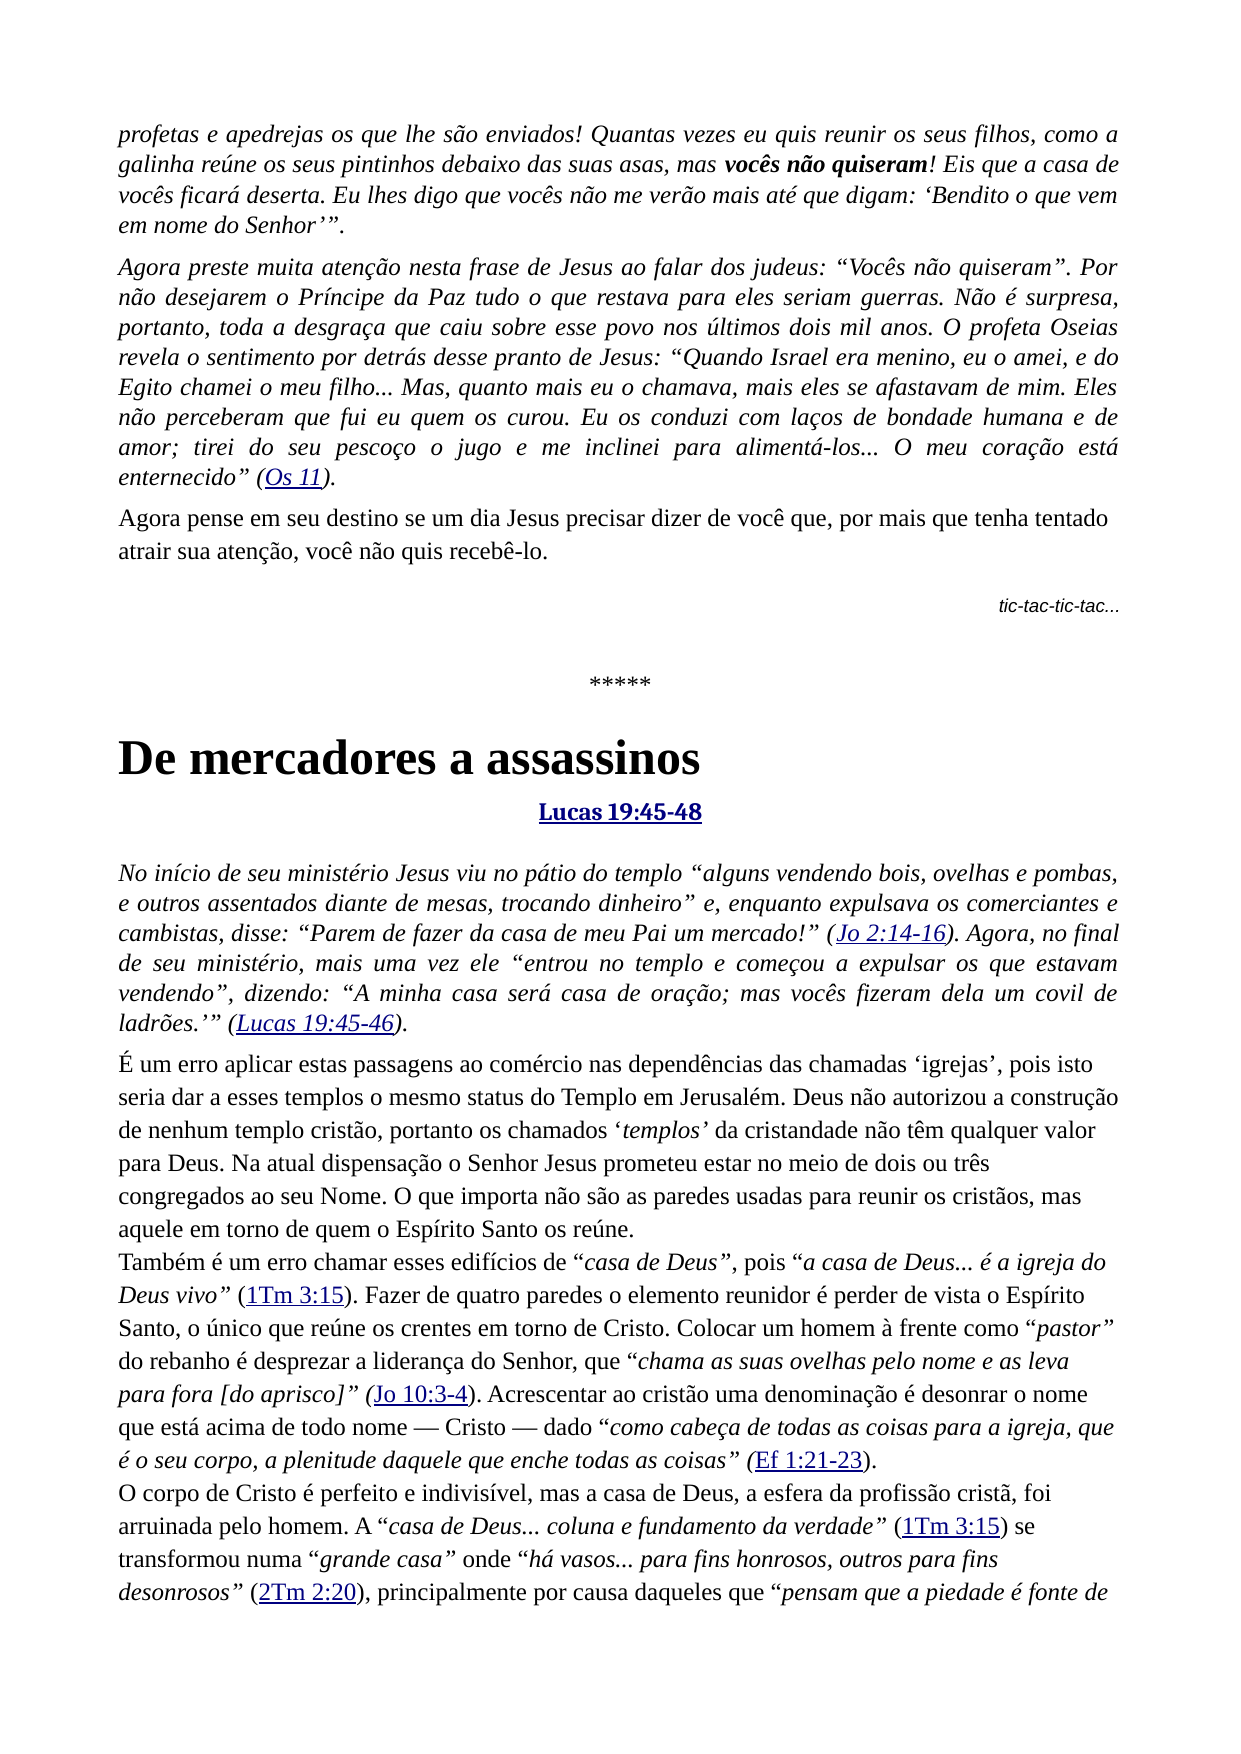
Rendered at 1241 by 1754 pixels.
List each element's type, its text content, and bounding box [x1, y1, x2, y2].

text No início de seu ministério Jesus viu no pátio do templo “alguns vendendo bois, ovelhas e pombas, e outros assentados diante de mesas, trocando dinheiro” e, enquanto expulsava os comerciantes e cambistas, disse: “Parem de fazer da casa de meu Pai um mercado!” (Jo 2:14-16). Agora, no final de seu ministério, mais uma vez ele “entrou no templo e começou a expulsar os que estavam vendendo”, dizendo: “A minha casa será casa de oração; mas vocês fizeram dela um covil de ladrões.’” (Lucas 19:45-46). [118, 856, 1122, 1037]
text O corpo de Cristo é perfeito e indivisível, mas a casa de Deus, a esfera da profissão cristã, foi arruinada pelo homem. A “casa de Deus... coluna e fundamento da verdade” (1Tm 3:15) se transformou numa “grande casa” onde “há vasos... para fins honrosos, outros para fins desonrosos” (2Tm 2:20), principalmente por causa daqueles que “pensam que a piedade é fonte de [118, 1478, 1122, 1606]
text ***** [118, 670, 1122, 699]
text profetas e apedrejas os que lhe são enviados! Quantas vezes eu quis reunir os seus filhos, como a galinha reúne os seus pintinhos debaixo das suas asas, mas vocês não quiseram! Eis que a casa de vocês ficará deserta. Eu lhes digo que vocês não me verão mais até que digam: ‘Bendito o que vem em nome do Senhor’”. [118, 118, 1122, 238]
text tic-tac-tic-tac... [118, 594, 1122, 616]
text Lucas 19:45-48 [118, 798, 1122, 827]
text Também é um erro chamar esses edifícios de “casa de Deus”, pois “a casa de Deus... é a igreja do Deus vivo” (1Tm 3:15). Fazer de quatro paredes o elemento reunidor é perder de vista o Espírito Santo, o único que reúne os crentes em torno de Cristo. Colocar um homem à frente como “pastor” do rebanho é desprezar a liderança do Senhor, que “chama as suas ovelhas pelo nome e as leva para fora [do aprisco]” (Jo 10:3-4). Acrescentar ao cristão uma denominação é desonrar o nome que está acima de todo nome — Cristo — dado “como cabeça de todas as coisas para a igreja, que é o seu corpo, a plenitude daquele que enche todas as coisas” (Ef 1:21-23). [118, 1247, 1122, 1474]
text Agora pense em seu destino se um dia Jesus precisar dizer de você que, por mais que tenha tentado atrair sua atenção, você não quis recebê-lo. [118, 503, 1122, 565]
text É um erro aplicar estas passagens ao comércio nas dependências das chamadas ‘igrejas’, pois isto seria dar a esses templos o mesmo status do Templo em Jerusalém. Deus não autorizou a construção de nenhum templo cristão, portanto os chamados ‘templos’ da cristandade não têm qualquer valor para Deus. Na atual dispensação o Senhor Jesus prometeu estar no meio de dois ou três congregados ao seu Nome. O que importa não são as paredes usadas para reunir os cristãos, mas aquele em torno de quem o Espírito Santo os reúne. [118, 1049, 1122, 1243]
text Agora preste muita atenção nesta frase de Jesus ao falar dos judeus: “Vocês não quiseram”. Por não desejarem o Príncipe da Paz tudo o que restava para eles seriam guerras. Não é surpresa, portanto, toda a desgraça que caiu sobre esse povo nos últimos dois mil anos. O profeta Oseias revela o sentimento por detrás desse pranto de Jesus: “Quando Israel era menino, eu o amei, e do Egito chamei o meu filho... Mas, quanto mais eu o chamava, mais eles se afastavam de mim. Eles não perceberam que fui eu quem os curou. Eu os conduzi com laços de bondade humana e de amor; tirei do seu pescoço o jugo e me inclinei para alimentá-los... O meu coração está enternecido” (Os 11). [118, 250, 1122, 491]
subtitle De mercadores a assassinos [118, 728, 1122, 786]
